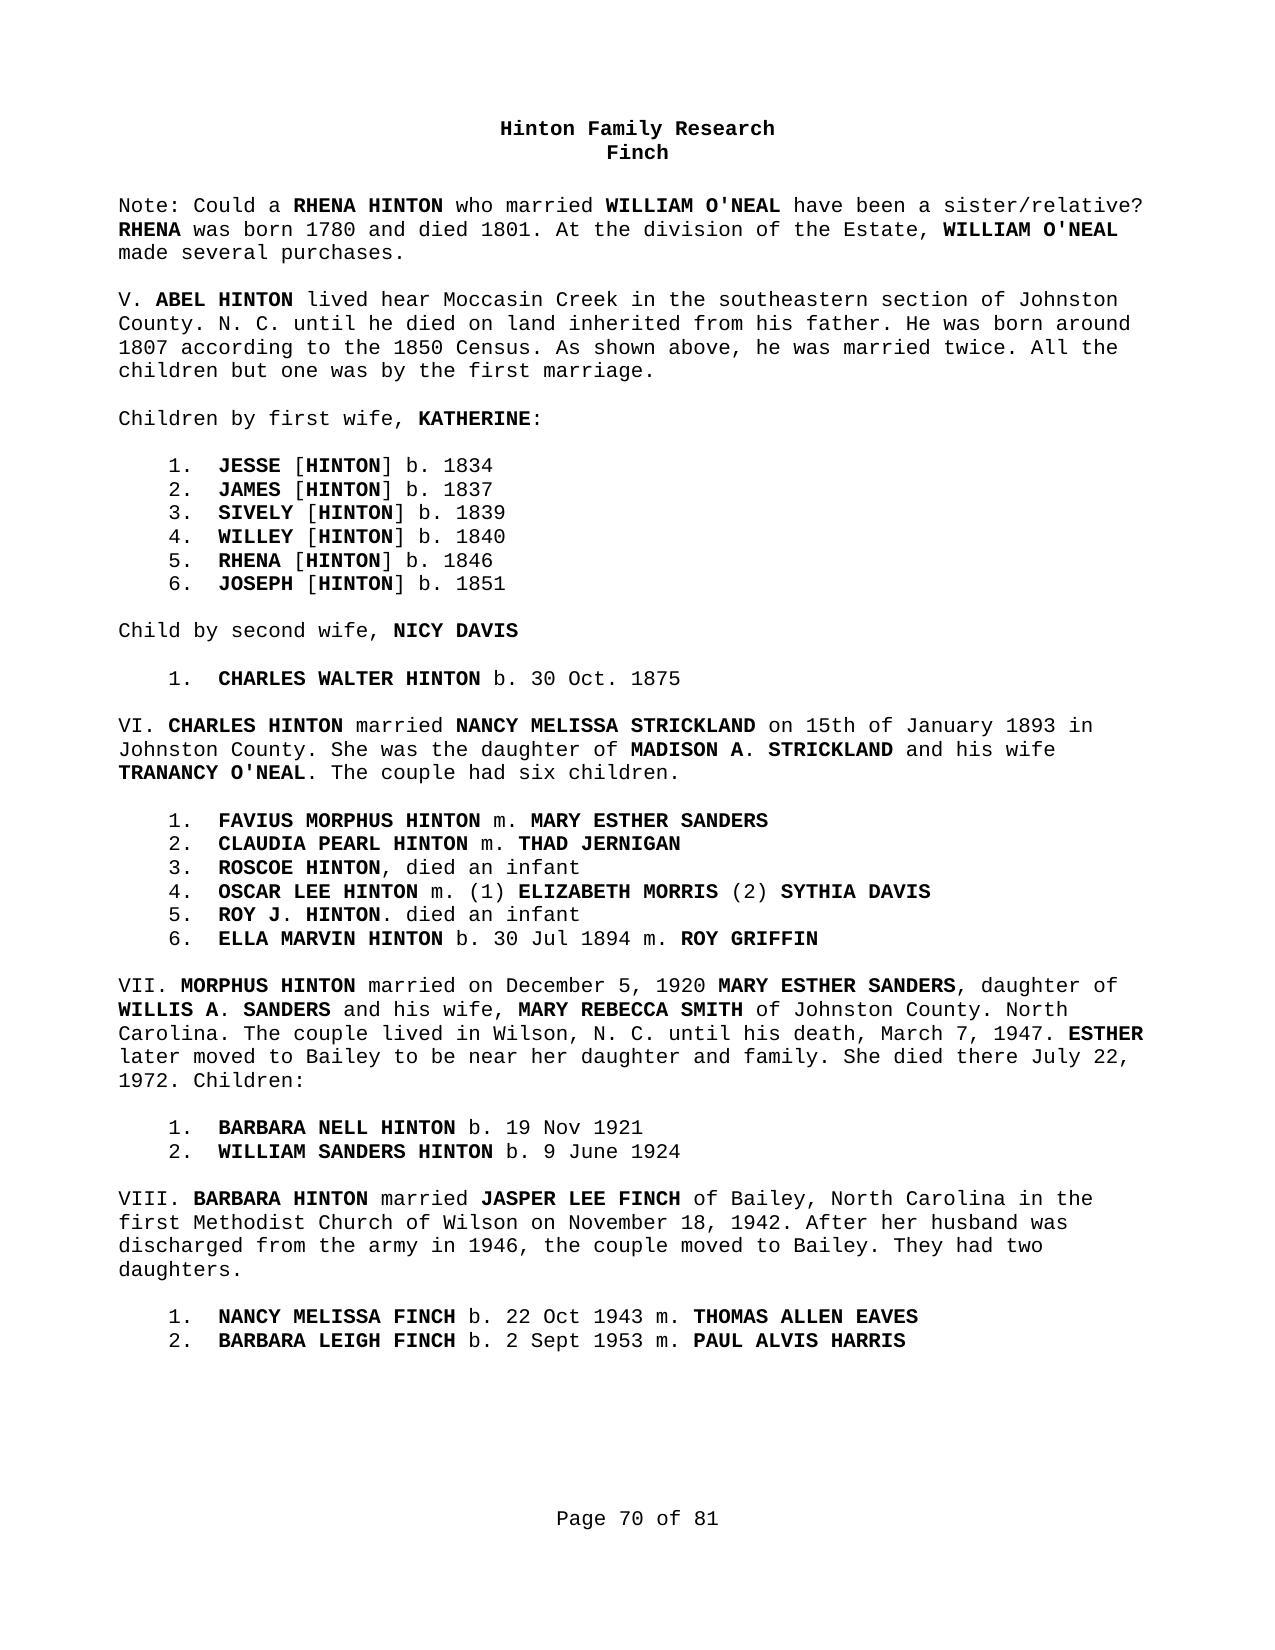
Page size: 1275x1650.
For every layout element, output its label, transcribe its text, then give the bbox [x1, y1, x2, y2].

text VIII. Barbara Hinton married Jasper Lee finch of Bailey, North Carolina in the first Methodist Church of Wilson on November 18, 1942. After her husband was discharged from the army in 1946, the couple moved to Bailey. They had two daughters. [118, 1188, 1157, 1283]
text 2. James [Hinton] b. 1837 [118, 479, 1157, 502]
text 4. Oscar Lee Hinton m. (1) Elizabeth Morris (2) Sythia Davis [118, 881, 1157, 904]
text 4. Willey [Hinton] b. 1840 [118, 526, 1157, 549]
text VI. Charles Hinton married Nancy Melissa Strickland on 15th of January 1893 in Johnston County. She was the daughter of Madison A. Strickland and his wife Tranancy O'Neal. The couple had six children. [118, 715, 1157, 786]
text 6. Joseph [Hinton] b. 1851 [118, 573, 1157, 597]
text 2. William Sanders Hinton b. 9 June 1924 [118, 1141, 1157, 1164]
text V. Abel Hinton lived hear Moccasin Creek in the southeastern section of Johnston County. N. C. until he died on land inherited from his father. He was born around 1807 according to the 1850 Census. As shown above, he was married twice. All the children but one was by the first marriage. [118, 289, 1157, 384]
text 1. Nancy Melissa finch b. 22 Oct 1943 m. Thomas Allen Eaves [118, 1306, 1157, 1330]
text 1. Barbara Nell Hinton b. 19 Nov 1921 [118, 1117, 1157, 1141]
text 2. Claudia Pearl Hinton m. Thad Jernigan [118, 833, 1157, 857]
text Note: Could a Rhena Hinton who married William O'Neal have been a sister/relative? Rhena was born 1780 and died 1801. At the division of the Estate, William O'Neal made several purchases. [118, 195, 1157, 266]
text Children by first wife, Katherine: [118, 408, 1157, 431]
text VII. Morphus Hinton married on December 5, 1920 Mary Esther Sanders, daughter of Willis A. Sanders and his wife, Mary Rebecca Smith of Johnston County. North Carolina. The couple lived in Wilson, N. C. until his death, March 7, 1947. Esther later moved to Bailey to be near her daughter and family. She died there July 22, 1972. Children: [118, 975, 1157, 1093]
text 2. Barbara Leigh finch b. 2 Sept 1953 m. Paul Alvis Harris [118, 1330, 1157, 1353]
text 1. Favius Morphus Hinton m. Mary Esther Sanders [118, 810, 1157, 833]
text 5. Roy J. Hinton. died an infant [118, 904, 1157, 928]
text 3. Sively [Hinton] b. 1839 [118, 502, 1157, 526]
text 5. Rhena [Hinton] b. 1846 [118, 549, 1157, 573]
text 3. Roscoe Hinton, died an infant [118, 857, 1157, 881]
text 1. Charles Walter Hinton b. 30 Oct. 1875 [118, 668, 1157, 691]
text 6. Ella Marvin Hinton b. 30 Jul 1894 m. Roy Griffin [118, 928, 1157, 952]
text 1. Jesse [Hinton] b. 1834 [118, 455, 1157, 479]
text Child by second wife, Nicy Davis [118, 621, 1157, 644]
